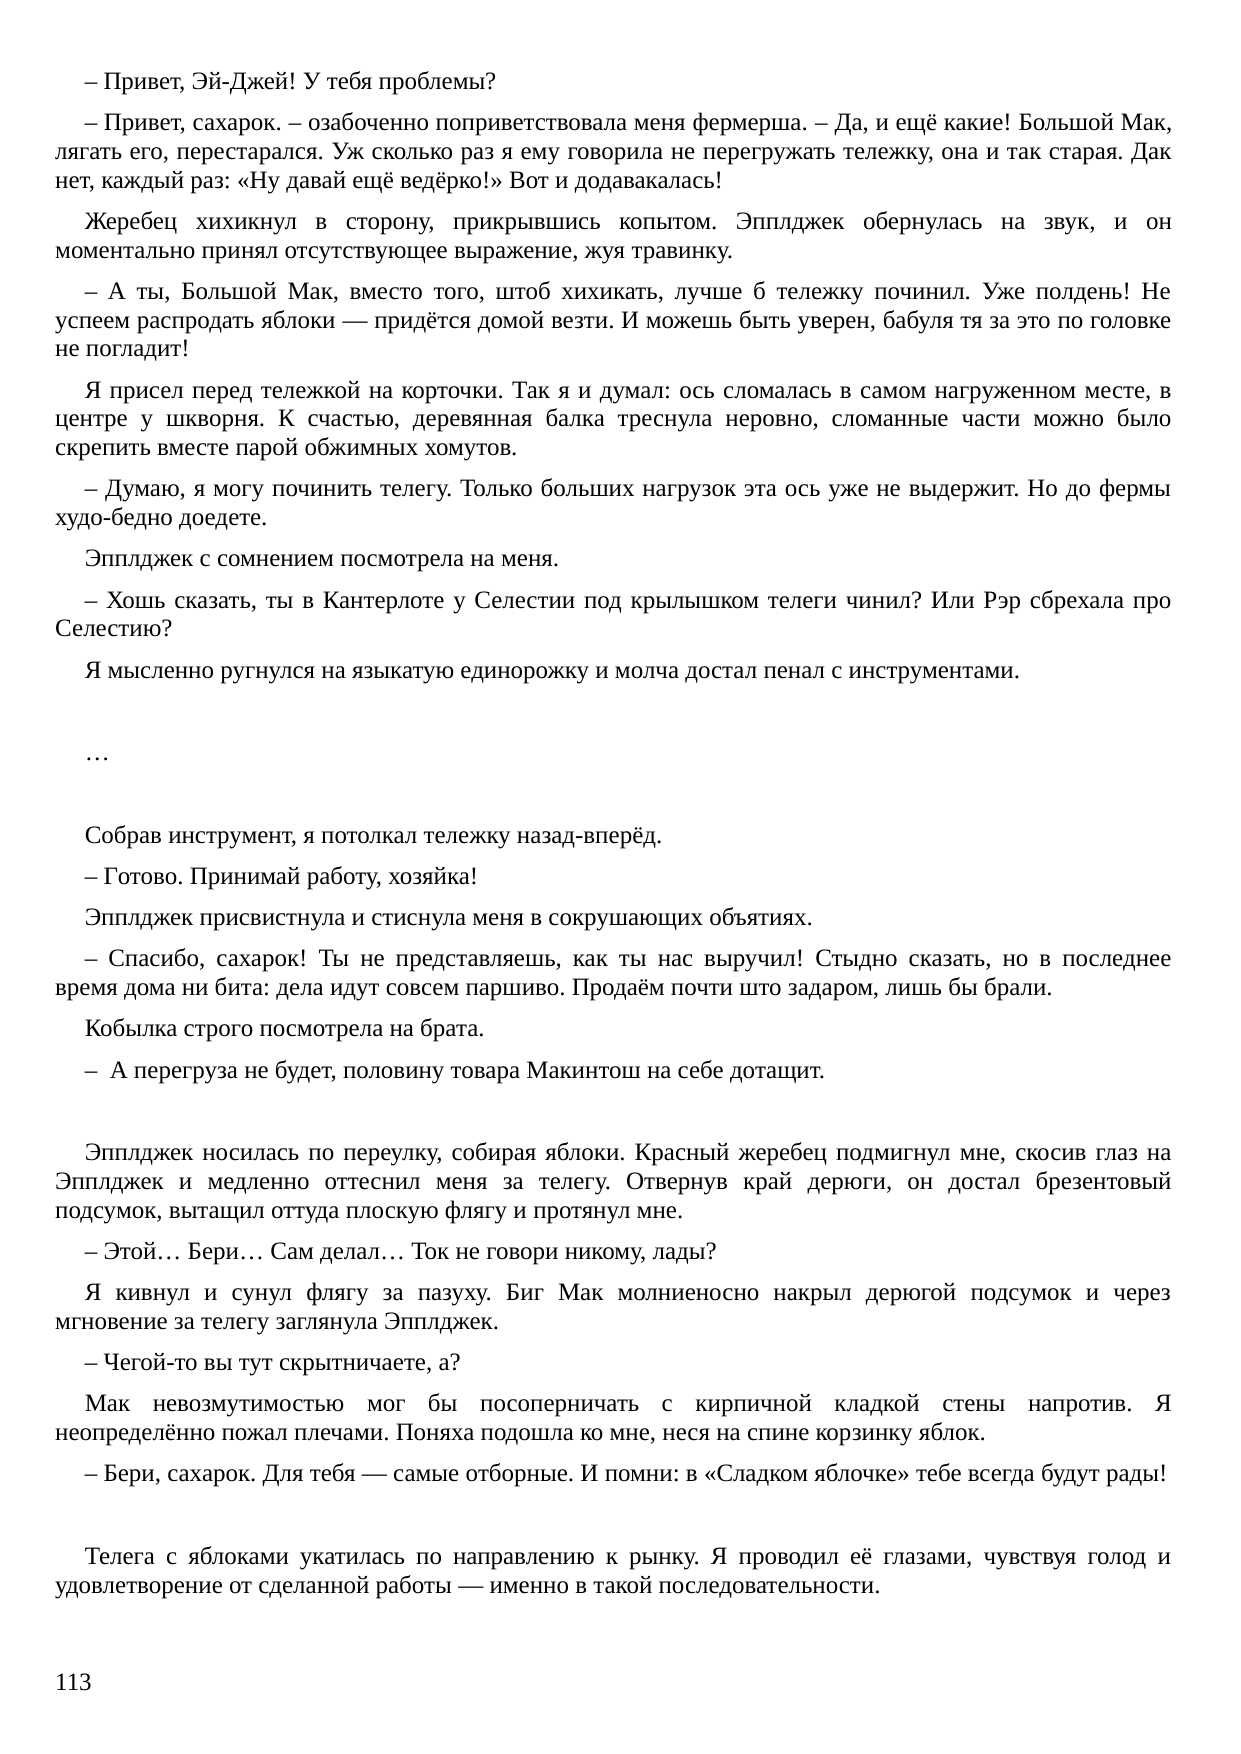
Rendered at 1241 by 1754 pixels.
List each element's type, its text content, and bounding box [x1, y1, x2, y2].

text – Бери, сахарок. Для тебя — самые отборные. И помни: в «Сладком яблочке» тебе всегда будут рады! [55, 1458, 1173, 1487]
text – А ты, Большой Мак, вместо того, штоб хихикать, лучше б тележку починил. Уже полдень! Не успеем распродать яблоки — придётся домой везти. И можешь быть уверен, бабуля тя за это по головке не погладит! [55, 276, 1173, 362]
text Я кивнул и сунул флягу за пазуху. Биг Мак молниеносно накрыл дерюгой подсумок и через мгновение за телегу заглянула Эпплджек. [55, 1277, 1173, 1335]
text Кобылка строго посмотрела на брата. [55, 1013, 1173, 1042]
text – Привет, Эй-Джей! У тебя проблемы? [55, 66, 1173, 95]
text – Чегой-то вы тут скрытничаете, а? [55, 1347, 1173, 1376]
text – Спасибо, сахарок! Ты не представляешь, как ты нас выручил! Стыдно сказать, но в последнее время дома ни бита: дела идут совсем паршиво. Продаём почти што задаром, лишь бы брали. [55, 943, 1173, 1001]
text Эпплджек носилась по переулку, собирая яблоки. Красный жеребец подмигнул мне, скосив глаз на Эпплджек и медленно оттеснил меня за телегу. Отвернув край дерюги, он достал брезентовый подсумок, вытащил оттуда плоскую флягу и протянул мне. [55, 1137, 1173, 1223]
text Мак невозмутимостью мог бы посоперничать с кирпичной кладкой стены напротив. Я неопределённо пожал плечами. Поняха подошла ко мне, неся на спине корзинку яблок. [55, 1388, 1173, 1446]
text – Готово. Принимай работу, хозяйка! [55, 861, 1173, 890]
text – А перегруза не будет, половину товара Макинтош на себе дотащит. [55, 1055, 1173, 1083]
text – Привет, сахарок. – озабоченно поприветствовала меня фермерша. – Да, и ещё какие! Большой Мак, лягать его, перестарался. Уж сколько раз я ему говорила не перегружать тележку, она и так старая. Дак нет, каждый раз: «Ну давай ещё ведёрко!» Вот и додавакалась! [55, 107, 1173, 193]
text Эпплджек с сомнением посмотрела на меня. [55, 543, 1173, 572]
text … [55, 737, 1173, 766]
text Собрав инструмент, я потолкал тележку назад-вперёд. [55, 820, 1173, 848]
text Телега с яблоками укатилась по направлению к рынку. Я проводил её глазами, чувствуя голод и удовлетворение от сделанной работы — именно в такой последовательности. [55, 1541, 1173, 1598]
text – Хошь сказать, ты в Кантерлоте у Селестии под крылышком телеги чинил? Или Рэр сбрехала про Селестию? [55, 585, 1173, 642]
text – Думаю, я могу починить телегу. Только больших нагрузок эта ось уже не выдержит. Но до фермы худо-бедно доедете. [55, 473, 1173, 531]
text Я мысленно ругнулся на языкатую единорожку и молча достал пенал с инструментами. [55, 655, 1173, 683]
text Я присел перед тележкой на корточки. Так я и думал: ось сломалась в самом нагруженном месте, в центре у шкворня. К счастью, деревянная балка треснула неровно, сломанные части можно было скрепить вместе парой обжимных хомутов. [55, 375, 1173, 461]
text Эпплджек присвистнула и стиснула меня в сокрушающих объятиях. [55, 902, 1173, 931]
text Жеребец хихикнул в сторону, прикрывшись копытом. Эпплджек обернулась на звук, и он моментально принял отсутствующее выражение, жуя травинку. [55, 206, 1173, 263]
text – Этой… Бери… Сам делал… Ток не говори никому, лады? [55, 1236, 1173, 1265]
